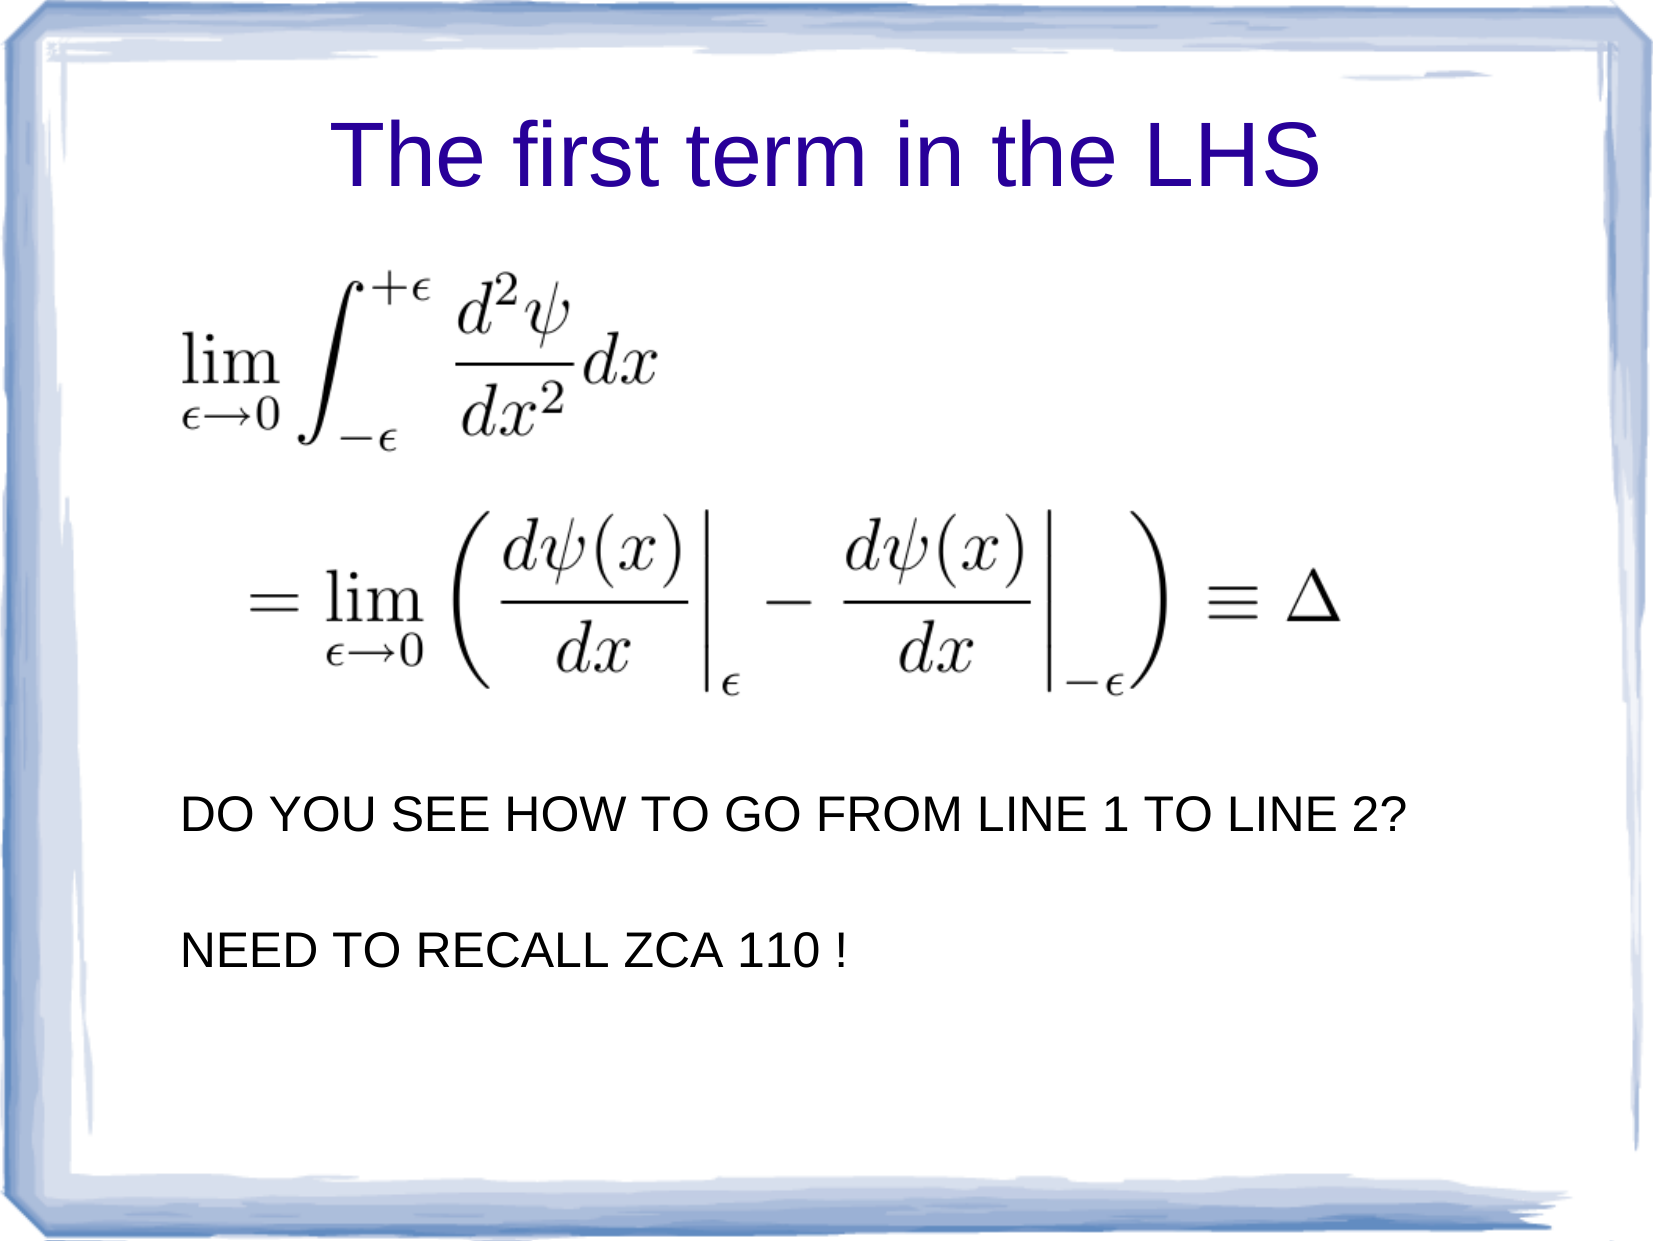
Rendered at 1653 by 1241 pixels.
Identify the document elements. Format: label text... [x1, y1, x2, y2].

picture [0, 0, 1653, 1241]
text_box DO YOU SEE HOW TO GO FROM LINE 1 TO LINE 2? [165, 779, 1486, 915]
text_box NEED TO RECALL ZCA 110 ! [165, 915, 1321, 986]
title The first term in the LHS [82, 49, 1571, 257]
